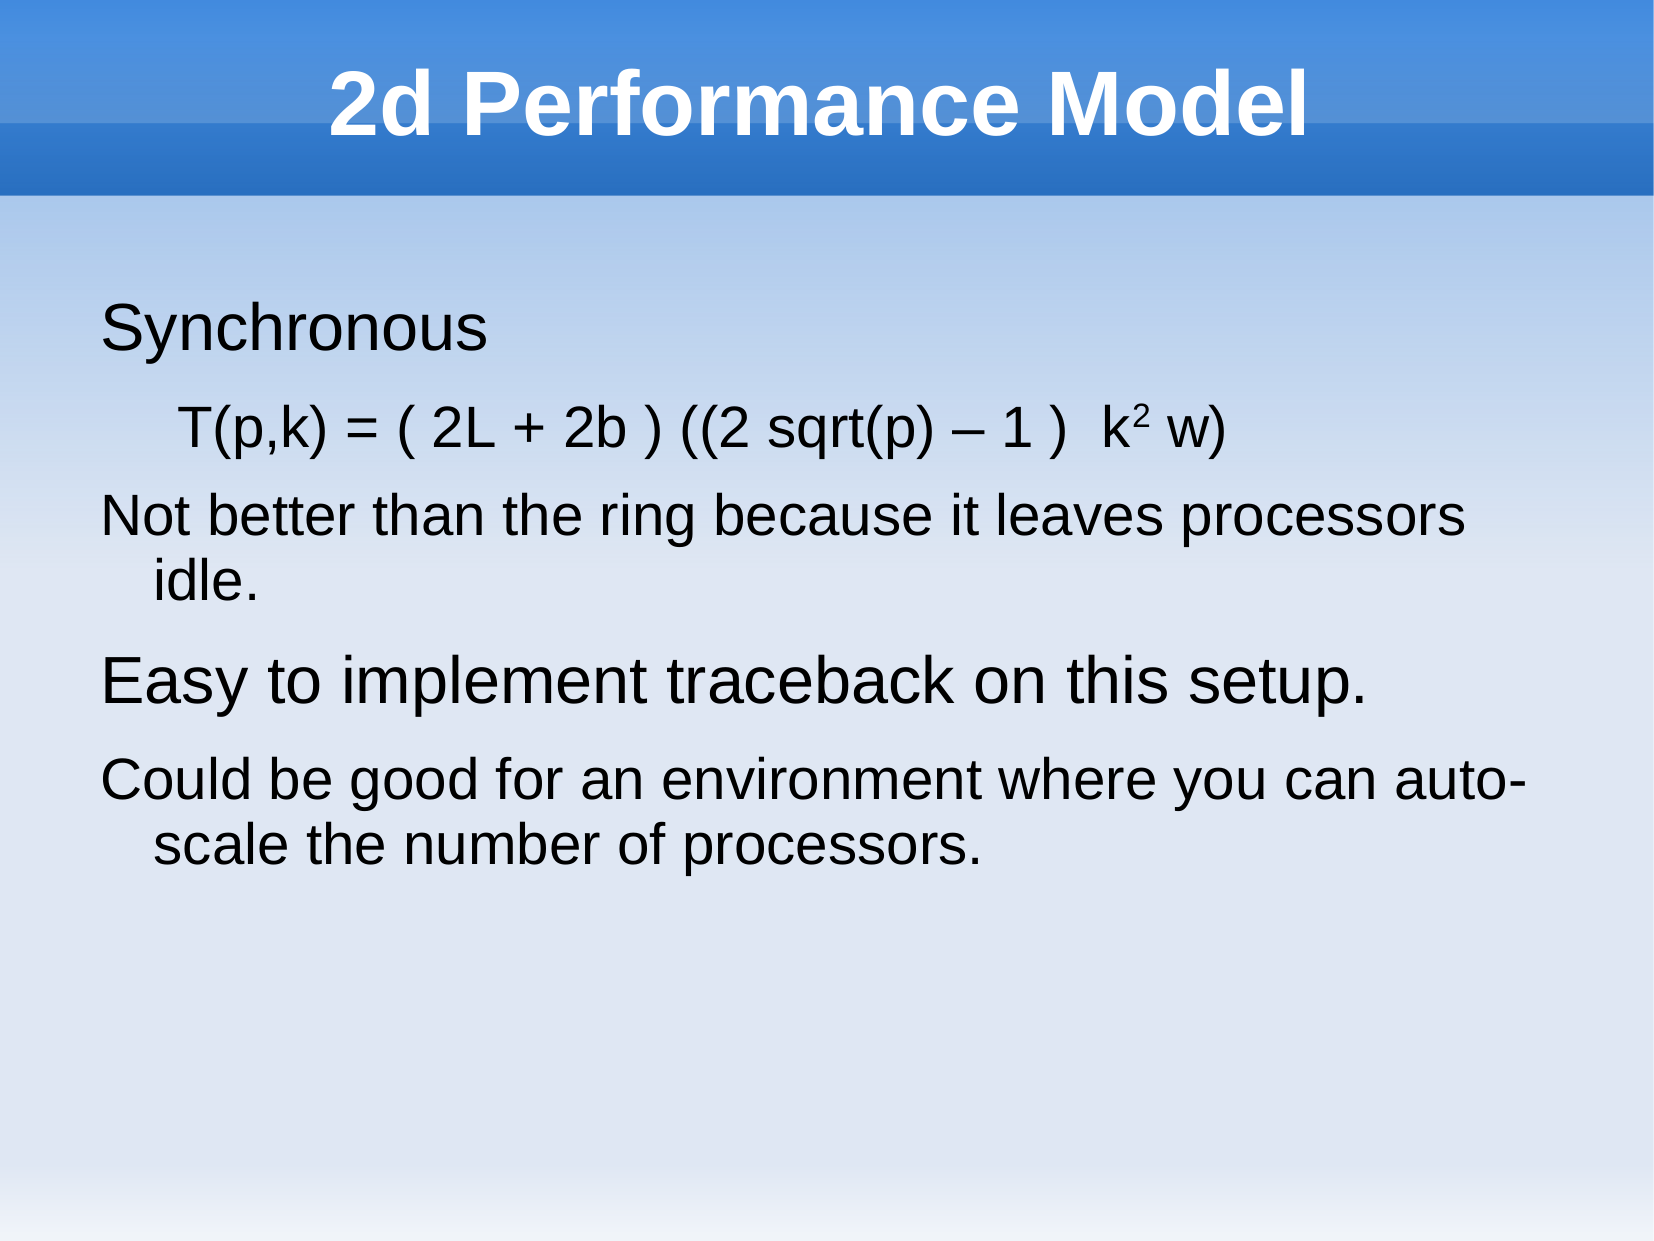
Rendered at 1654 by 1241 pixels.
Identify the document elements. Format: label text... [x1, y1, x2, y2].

picture [0, 0, 1654, 1241]
title 2d Performance Model [76, 7, 1565, 200]
list Synchronous T(p,k) = ( 2L + 2b ) ((2 sqrt(p) – 1 ) k2 w) Not better than the ring because it leaves processors idle. Easy to implement traceback on this setup. Could be good for an environment where you can auto-scale the number of processors. [82, 290, 1571, 1094]
